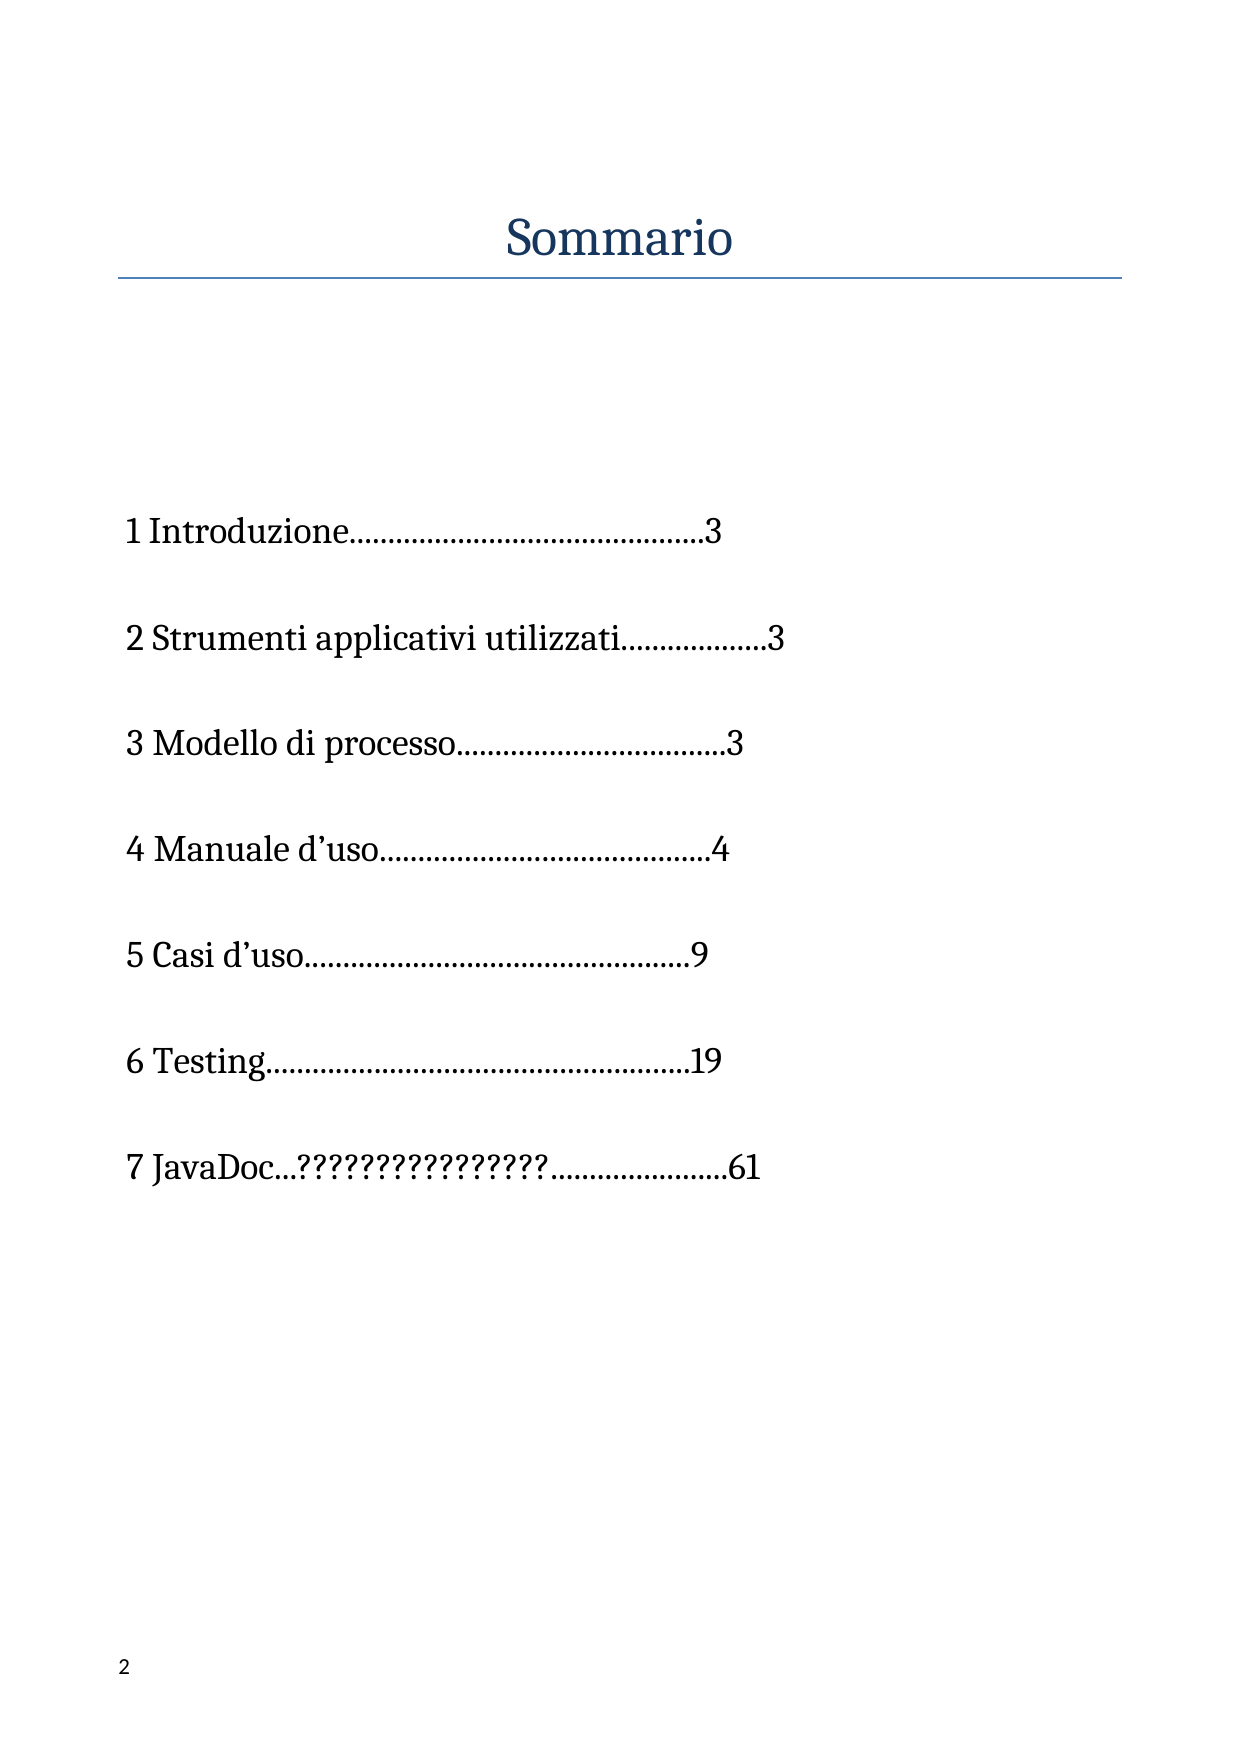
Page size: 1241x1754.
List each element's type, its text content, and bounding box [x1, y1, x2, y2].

subtitle Introduzione..............................................3 [118, 510, 1122, 553]
subtitle JavaDoc...????????????????.......................61 [118, 1146, 1122, 1189]
subtitle Strumenti applicativi utilizzati...................3 [118, 616, 1122, 659]
subtitle Testing.......................................................19 [118, 1040, 1122, 1083]
subtitle Modello di processo...................................3 [118, 722, 1122, 765]
title Sommario [118, 206, 1122, 277]
subtitle Manuale d’uso...........................................4 [118, 828, 1122, 871]
subtitle Casi d’uso..................................................9 [118, 934, 1122, 977]
